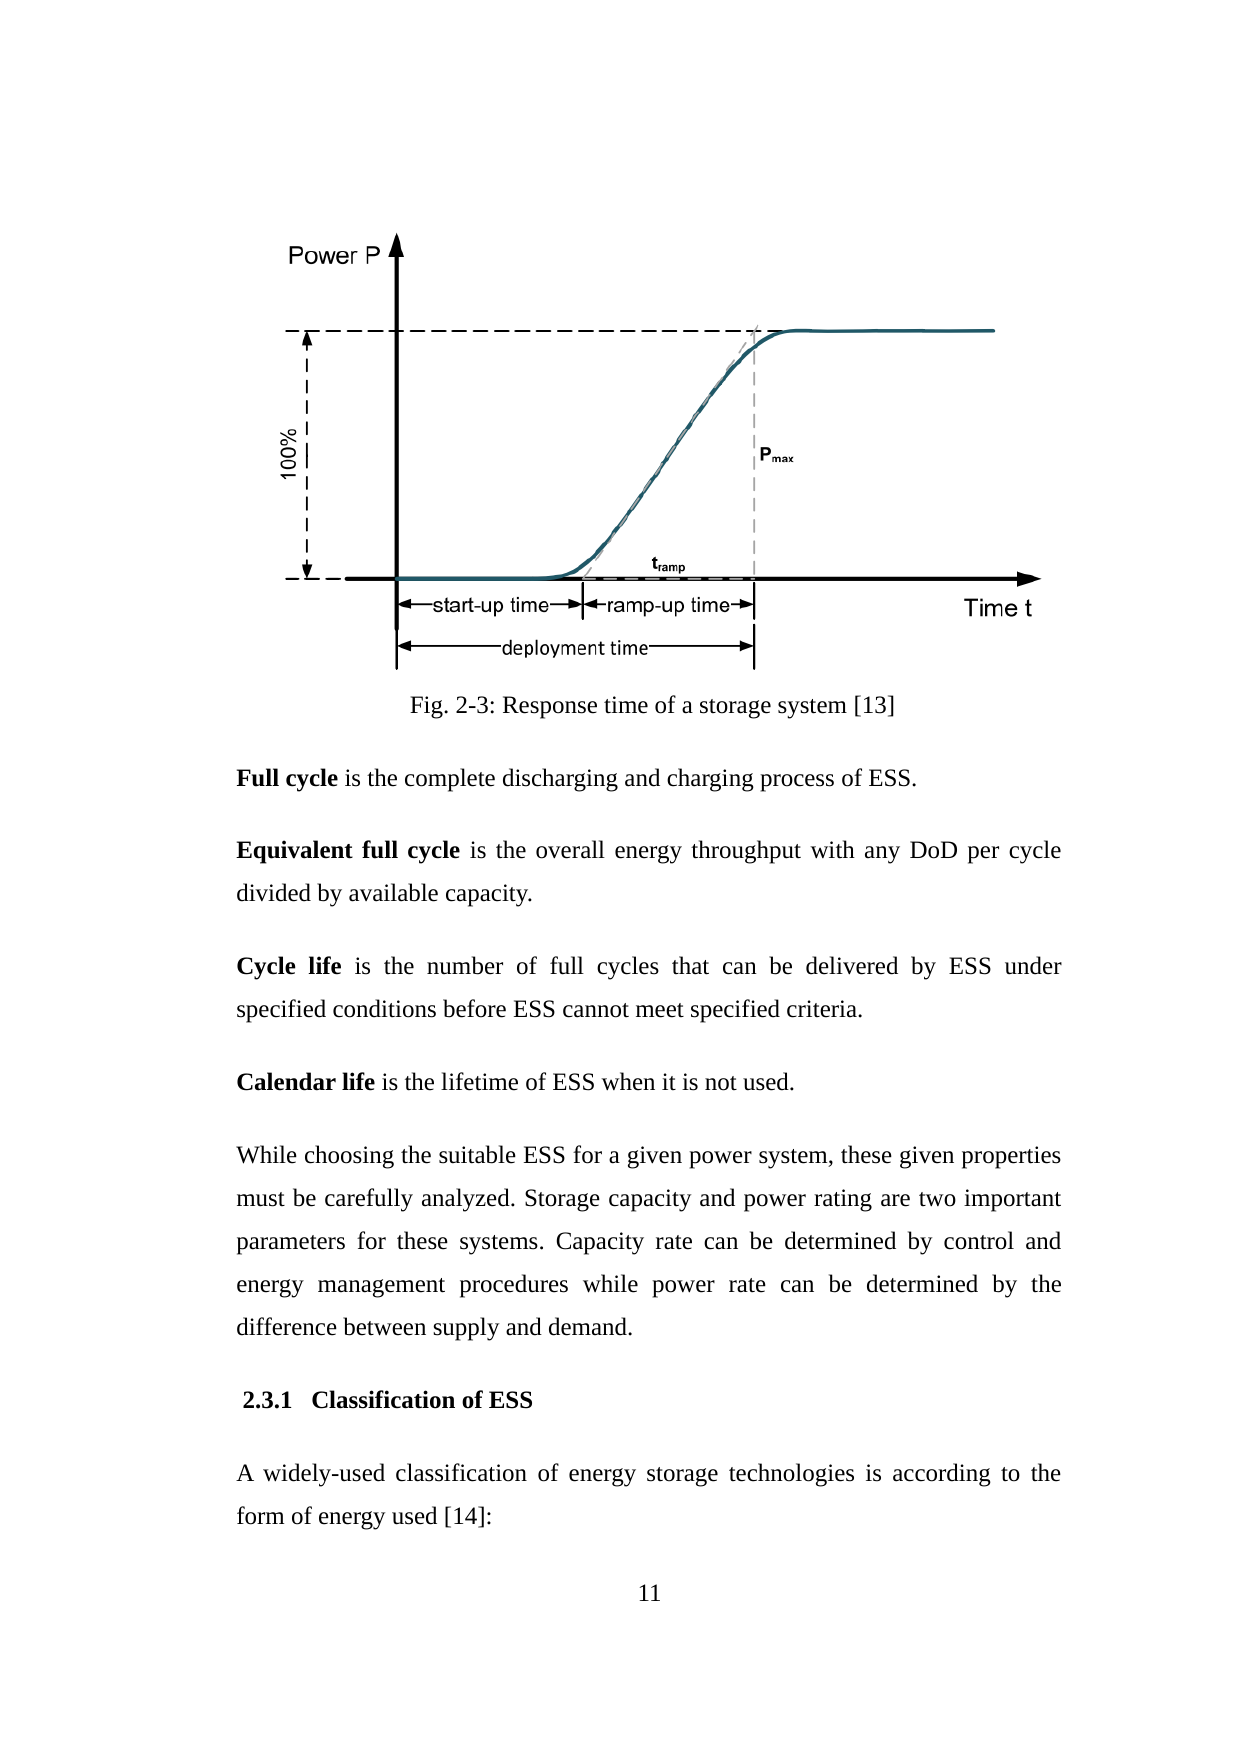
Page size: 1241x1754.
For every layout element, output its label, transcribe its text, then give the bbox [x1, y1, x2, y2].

text A widely-used classification of energy storage technologies is according to the form of energy used [14]⁠: [236, 1458, 1063, 1529]
subtitle Classification of ESS [236, 1385, 1063, 1414]
text While choosing the suitable ESS for a given power system, these given properties must be carefully analyzed. Storage capacity and power rating are two important parameters for these systems. Capacity rate can be determined by control and energy management procedures while power rate can be determined by the difference between supply and demand. [236, 1140, 1063, 1341]
picture [238, 219, 1066, 688]
text Full cycle is the complete discharging and charging process of ESS. [236, 763, 1063, 791]
text Cycle life is the number of full cycles that can be delivered by ESS under specified conditions before ESS cannot meet specified criteria. [236, 951, 1063, 1023]
text Calendar life is the lifetime of ESS when it is not used. [236, 1067, 1063, 1096]
text Equivalent full cycle is the overall energy throughput with any DoD per cycle divided by available capacity. [236, 835, 1063, 907]
text Fig. 2-3: Response time of a storage system [13]⁠ [236, 688, 1068, 719]
